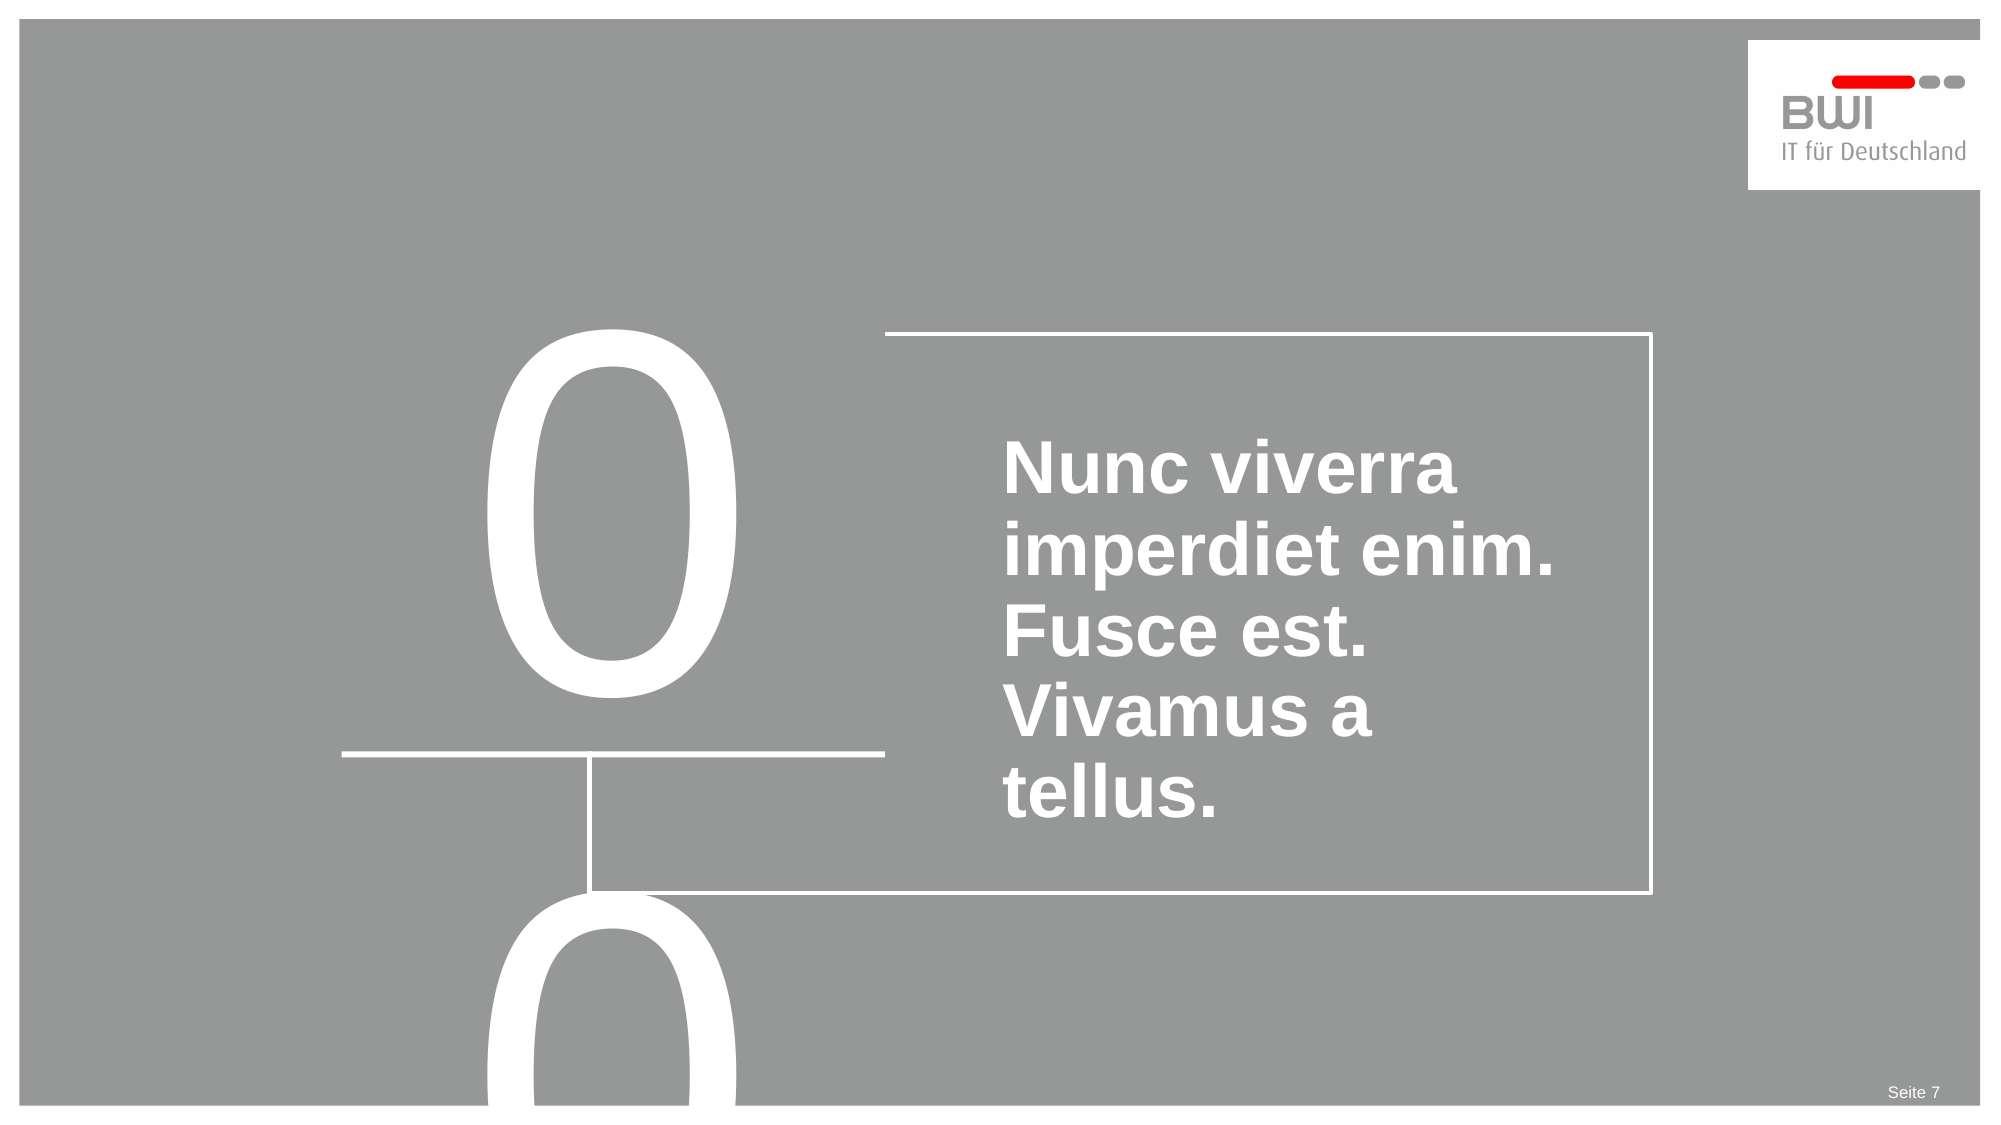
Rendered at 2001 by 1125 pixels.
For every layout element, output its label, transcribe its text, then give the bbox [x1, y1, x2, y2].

picture [1748, 40, 2000, 190]
list 01 [341, 751, 885, 758]
title Nunc viverra imperdiet enim. Fusce est. Vivamus a tellus. [589, 334, 1652, 894]
slide_number Seite <number> [1820, 1079, 1945, 1104]
list 00 [338, 243, 885, 752]
